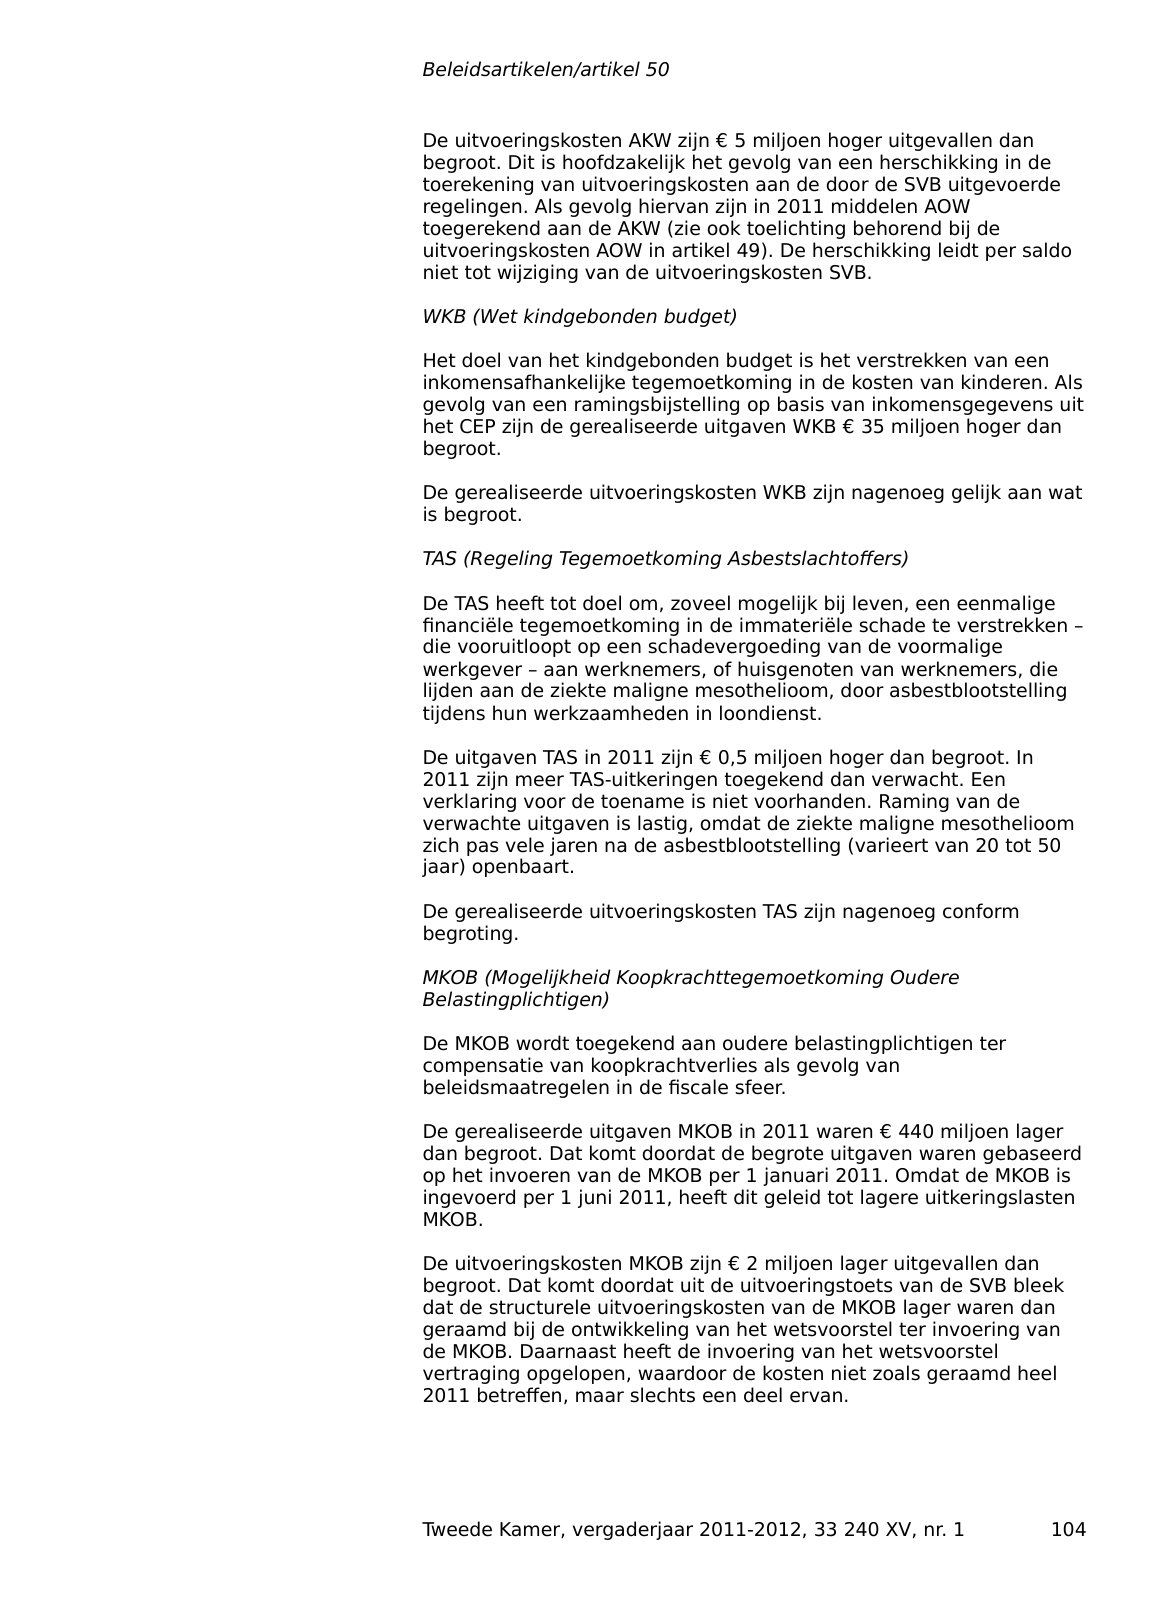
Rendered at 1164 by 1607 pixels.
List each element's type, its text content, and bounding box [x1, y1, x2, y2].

text De uitvoeringskosten MKOB zijn € 2 miljoen lager uitgevallen dan begroot. Dat komt doordat uit de uitvoeringstoets van de SVB bleek dat de structurele uitvoeringskosten van de MKOB lager waren dan geraamd bij de ontwikkeling van het wetsvoorstel ter invoering van de MKOB. Daarnaast heeft de invoering van het wetsvoorstel vertraging opgelopen, waardoor de kosten niet zoals geraamd heel 2011 betreffen, maar slechts een deel ervan. [422, 1253, 1087, 1407]
text De MKOB wordt toegekend aan oudere belastingplichtigen ter compensatie van koopkrachtverlies als gevolg van beleidsmaatregelen in de fiscale sfeer. [422, 1033, 1087, 1099]
subtitle TAS (Regeling Tegemoetkoming Asbestslachtoffers) [422, 548, 1087, 570]
text De TAS heeft tot doel om, zoveel mogelijk bij leven, een eenmalige financiële tegemoetkoming in de immateriële schade te verstrekken – die vooruitloopt op een schadevergoeding van de voormalige werkgever – aan werknemers, of huisgenoten van werknemers, die lijden aan de ziekte maligne mesothelioom, door asbestblootstelling tijdens hun werkzaamheden in loondienst. [422, 592, 1087, 724]
subtitle WKB (Wet kindgebonden budget) [422, 306, 1087, 328]
text Het doel van het kindgebonden budget is het verstrekken van een inkomensafhankelijke tegemoetkoming in de kosten van kinderen. Als gevolg van een ramingsbijstelling op basis van inkomensgegevens uit het CEP zijn de gerealiseerde uitgaven WKB € 35 miljoen hoger dan begroot. [422, 350, 1087, 460]
text De uitvoeringskosten AKW zijn € 5 miljoen hoger uitgevallen dan begroot. Dit is hoofdzakelijk het gevolg van een herschikking in de toerekening van uitvoeringskosten aan de door de SVB uitgevoerde regelingen. Als gevolg hiervan zijn in 2011 middelen AOW toegerekend aan de AKW (zie ook toelichting behorend bij de uitvoeringskosten AOW in artikel 49). De herschikking leidt per saldo niet tot wijziging van de uitvoeringskosten SVB. [422, 130, 1087, 284]
text De gerealiseerde uitvoeringskosten WKB zijn nagenoeg gelijk aan wat is begroot. [422, 482, 1087, 526]
text De gerealiseerde uitvoeringskosten TAS zijn nagenoeg conform begroting. [422, 901, 1087, 944]
subtitle MKOB (Mogelijkheid Koopkrachttegemoetkoming Oudere Belastingplichtigen) [422, 967, 1087, 1011]
text De uitgaven TAS in 2011 zijn € 0,5 miljoen hoger dan begroot. In 2011 zijn meer TAS-uitkeringen toegekend dan verwacht. Een verklaring voor de toename is niet voorhanden. Raming van de verwachte uitgaven is lastig, omdat de ziekte maligne mesothelioom zich pas vele jaren na de asbestblootstelling (varieert van 20 tot 50 jaar) openbaart. [422, 747, 1087, 878]
text De gerealiseerde uitgaven MKOB in 2011 waren € 440 miljoen lager dan begroot. Dat komt doordat de begrote uitgaven waren gebaseerd op het invoeren van de MKOB per 1 januari 2011. Omdat de MKOB is ingevoerd per 1 juni 2011, heeft dit geleid tot lagere uitkeringslasten MKOB. [422, 1121, 1087, 1231]
